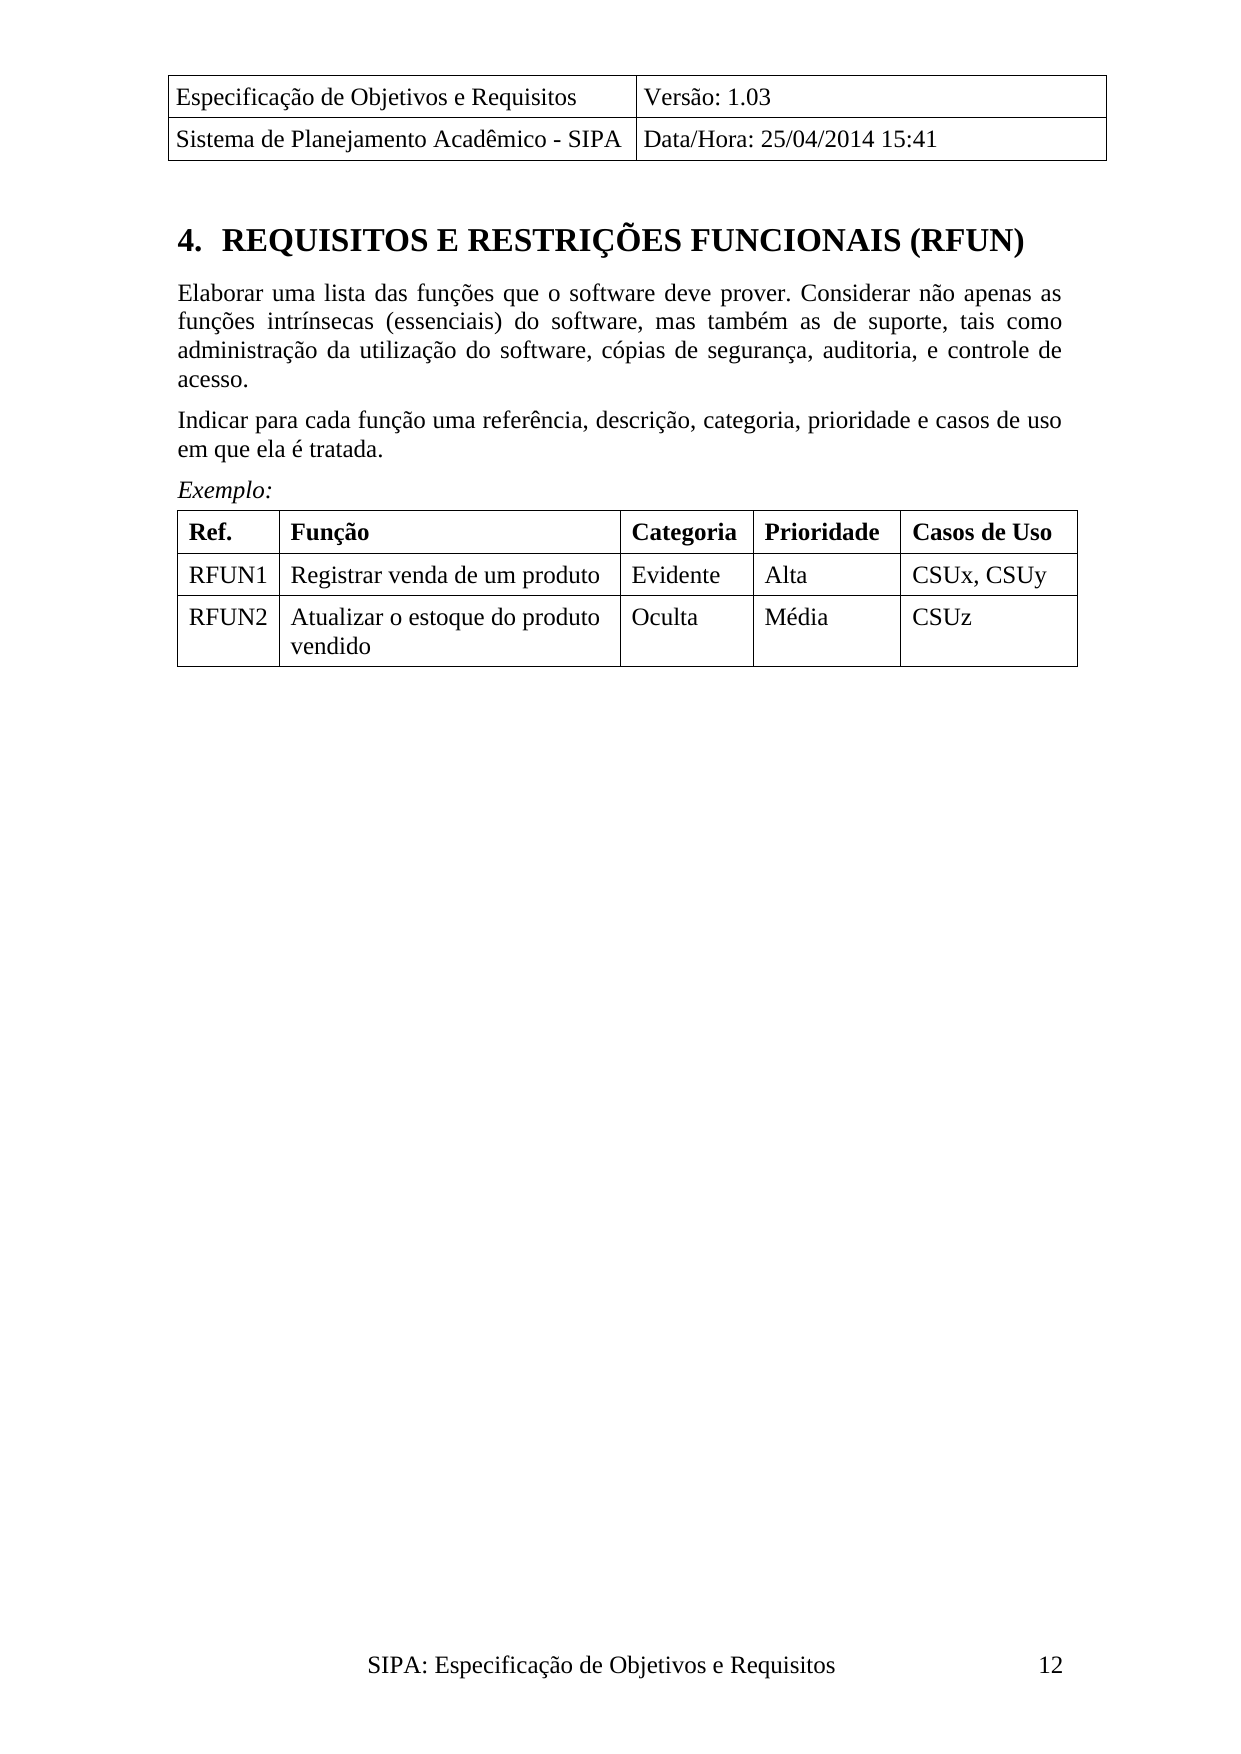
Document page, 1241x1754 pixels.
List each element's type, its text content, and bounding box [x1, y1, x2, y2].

table_cell CSUx, CSUy [901, 554, 1077, 595]
table_cell RFUN2 [178, 596, 279, 666]
table_cell Média [754, 596, 900, 666]
text Elaborar uma lista das funções que o software deve prover. Considerar não apenas as funções intrínsecas (essenciais) do software, mas também as de suporte, tais como administração da utilização do software, cópias de segurança, auditoria, e controle de acesso. [177, 278, 1063, 393]
text Indicar para cada função uma referência, descrição, categoria, prioridade e casos de uso em que ela é tratada. [177, 405, 1063, 463]
table_cell CSUz [901, 596, 1077, 666]
text Exemplo: [177, 475, 1063, 504]
table_cell Registrar venda de um produto [280, 554, 620, 595]
table_header Casos de Uso [901, 511, 1077, 552]
table_header Função [280, 511, 620, 552]
table_cell RFUN1 [178, 554, 279, 595]
table_header Categoria [621, 511, 753, 552]
table_header Prioridade [754, 511, 900, 552]
table_cell Oculta [621, 596, 753, 666]
table_header Ref. [178, 511, 279, 552]
table_cell Alta [754, 554, 900, 595]
subtitle REQUISITOS E RESTRIÇÕES FUNCIONAIS (RFUN) [177, 221, 1063, 259]
table_cell Evidente [621, 554, 753, 595]
table_cell Atualizar o estoque do produto vendido [280, 596, 620, 666]
